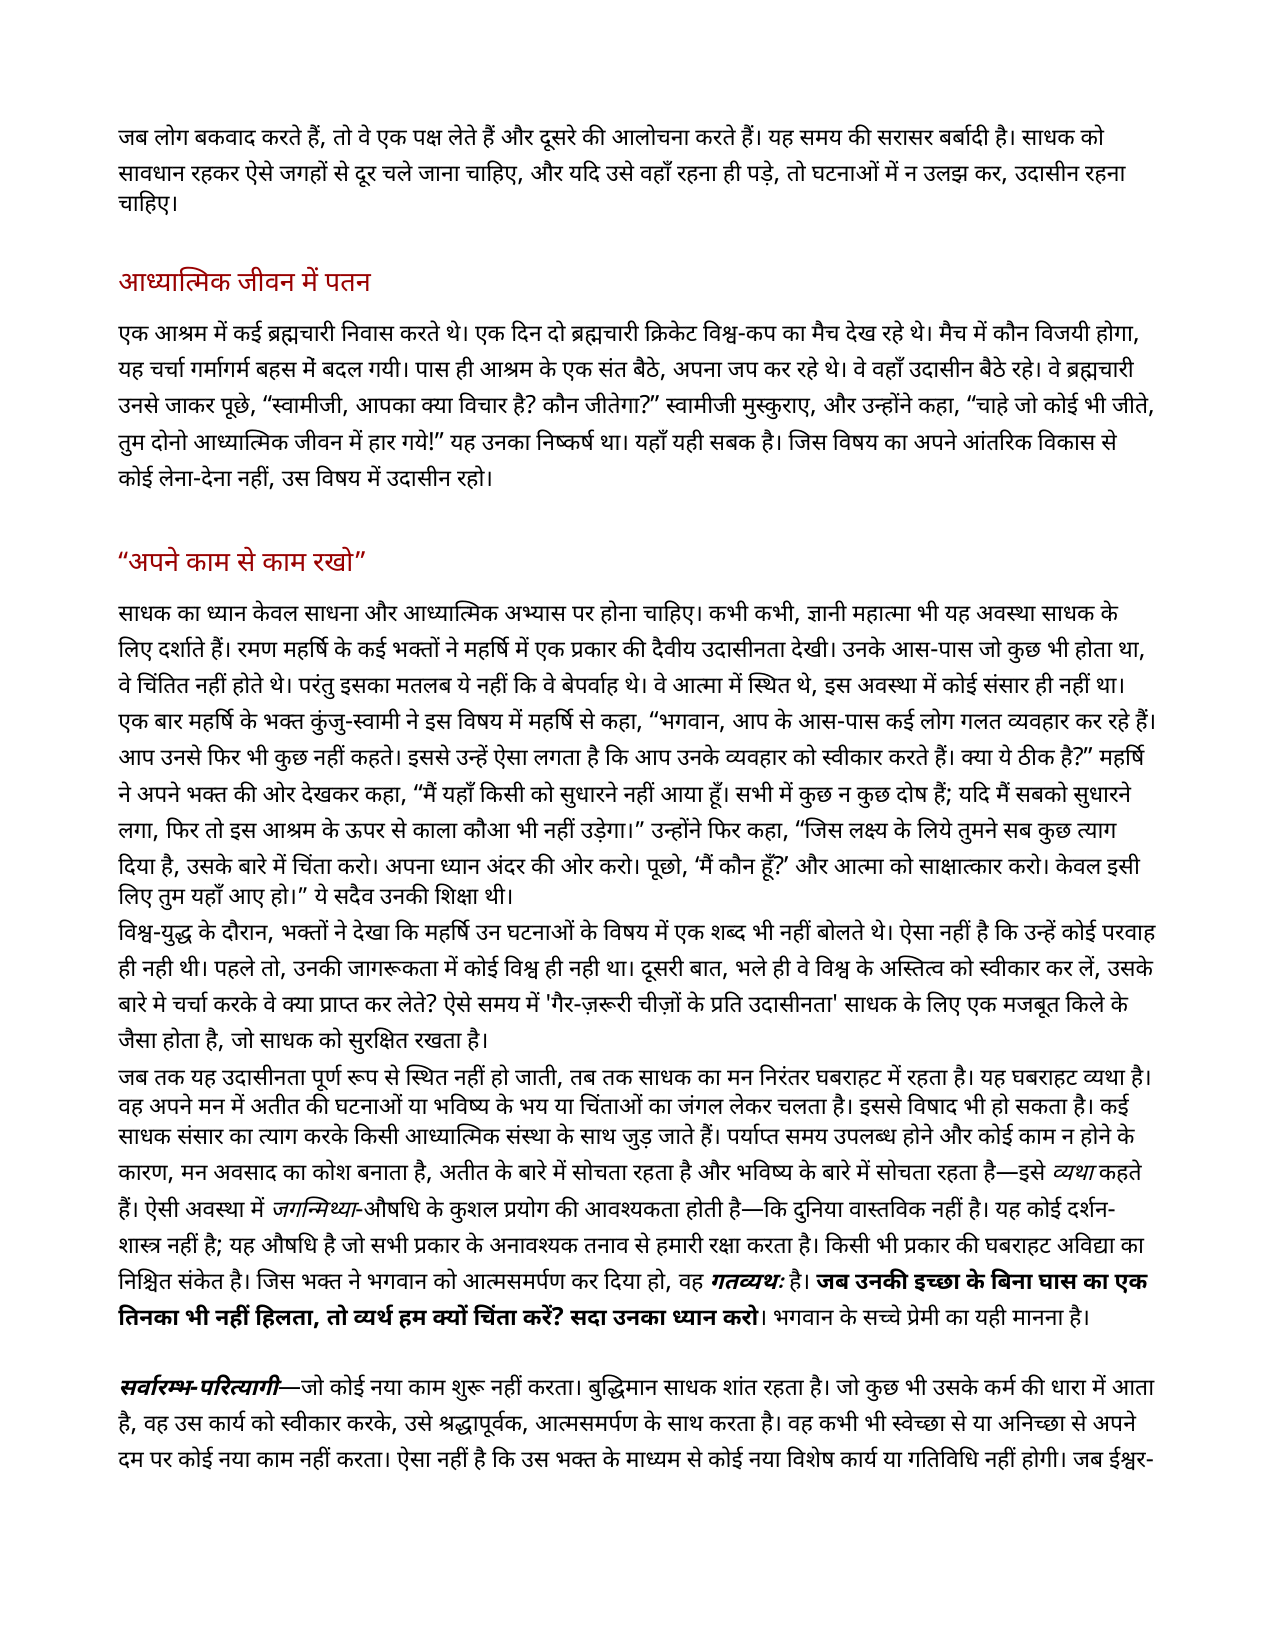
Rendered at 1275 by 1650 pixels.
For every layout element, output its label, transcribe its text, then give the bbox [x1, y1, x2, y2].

subtitle आध्यात्मिक जीवन में पतन [118, 267, 1157, 302]
text जब लोग बकवाद करते हैं, तो वे एक पक्ष लेते हैं और दूसरे की आलोचना करते हैं। यह समय की सरासर बर्बादी है। साधक को सावधान रहकर ऐसे जगहों से दूर चले जाना चाहिए, और यदि उसे वहाँ रहना ही पड़े, तो घटनाओं में न उलझ कर, उदासीन रहना चाहिए। [118, 118, 1157, 220]
text एक आश्रम में कई ब्रह्मचारी निवास करते थे। एक दिन दो ब्रह्मचारी क्रिकेट विश्व-कप का मैच देख रहे थे। मैच में कौन विजयी होगा, यह चर्चा गर्मागर्म बहस में‌ बदल गयी। पास ही आश्रम के एक संत बैठे, अपना जप कर रहे थे। वे वहाँ उदासीन बैठे रहे। वे ब्रह्मचारी उनसे जाकर पूछे, “स्वामीजी, आपका क्या विचार है? कौन जीतेगा?” स्वामीजी मुस्कुराए, और उन्होंने कहा, “चाहे जो कोई भी जीते, तुम दोनो आध्यात्मिक जीवन में हार गये!” यह उनका निष्कर्ष था। यहाँ यही सबक है। जिस विषय का अपने आंतरिक विकास से कोई लेना-देना नहीं, उस विषय में उदासीन रहो। [118, 315, 1157, 495]
text विश्व-युद्ध के दौरान, भक्तों ने देखा कि महर्षि उन घटनाओं के विषय में एक शब्द भी नहीं बोलते थे। ऐसा नहीं है कि उन्हें कोई परवाह ही नही थी। पहले तो, उनकी जागरूकता में कोई विश्व ही नही था। दूसरी बात, भले ही वे विश्व के अस्तित्व को स्वीकार कर लें, उसके बारे मे चर्चा करके वे क्या प्राप्त कर लेते? ऐसे समय में 'गैर-ज़रूरी चीज़ों के प्रति उदासीनता' साधक के लिए एक मजबूत किले के जैसा होता है, जो साधक को सुरक्षित रखता है। [118, 913, 1157, 1058]
subtitle “अपने काम से काम रखो” [118, 542, 1157, 582]
text जब तक यह उदासीनता पूर्ण रूप से स्थित नहीं हो जाती, तब तक साधक का मन निरंतर घबराहट में रहता है। यह घबराहट व्यथा है। वह अपने मन में अतीत की घटनाओं या भविष्य के भय या चिंताओं का जंगल लेकर चलता है। इससे विषाद भी हो सकता है। कई साधक संसार का त्याग करके किसी आध्यात्मिक संस्था के साथ जुड़ जाते हैं। पर्याप्त समय उपलब्ध होने और कोई काम न होने के कारण, मन अवसाद का कोश बनाता है, अतीत के बारे में सोचता रहता है और भविष्य के बारे में सोचता रहता है—इसे व्यथा कहते हैं। ऐसी अवस्था में जगन्मिथ्या-औषधि के कुशल प्रयोग की आवश्यकता होती है—कि दुनिया वास्तविक नहीं है। यह कोई दर्शन-शास्त्र नहीं है; यह औषधि है जो सभी प्रकार के अनावश्यक तनाव से हमारी रक्षा करता है। किसी भी प्रकार की घबराहट अविद्या का निश्चित संकेत है। जिस भक्त ने भगवान को आत्मसमर्पण कर दिया हो, वह गतव्यथः है। जब उनकी इच्छा के बिना घास का एक तिनका भी नहीं हिलता, तो व्यर्थ हम क्यों चिंता करें? सदा उनका ध्यान करो। भगवान के सच्चे प्रेमी का यही मानना है। [118, 1058, 1157, 1335]
text साधक का ध्यान केवल साधना और आध्यात्मिक अभ्यास पर होना चाहिए। कभी कभी, ज्ञानी महात्मा भी यह अवस्था साधक के लिए दर्शाते हैं। रमण महर्षि के कई भक्तों ने महर्षि में एक प्रकार की दैवीय उदासीनता देखी। उनके आस-पास जो कुछ भी होता था, वे चिंतित नहीं होते थे। परंतु इसका मतलब ये नहीं कि वे बेपर्वाह थे। वे आत्मा में स्थित थे, इस अवस्था में कोई संसार ही नहीं था। एक बार महर्षि के भक्त कुंजु-स्वामी ने इस विषय में महर्षि से कहा, “भगवान, आप के आस-पास कई लोग गलत व्यवहार कर रहे हैं। आप उनसे फिर भी कुछ नहीं कहते। इससे उन्हें ऐसा लगता है कि आप उनके व्यवहार को स्वीकार करते हैं। क्या ये ठीक है?” महर्षि ने अपने भक्त की ओर देखकर कहा, “मैं यहाँ किसी को सुधारने नहीं आया हूँ। सभी में कुछ न कुछ दोष हैं; यदि मैं सबको सुधारने लगा, फिर तो इस आश्रम के ऊपर से काला कौआ भी नहीं उड़ेगा।” उन्होंने फिर कहा, “जिस लक्ष्य के लिये तुमने सब कुछ त्याग दिया है, उसके बारे में चिंता करो। अपना ध्यान अंदर की ओर करो। पूछो, ‘मैं कौन हूँ?’ और आत्मा को साक्षात्कार करो। केवल इसी लिए तुम यहाँ आए हो।” ये सदैव उनकी शिक्षा थी। [118, 594, 1157, 913]
text सर्वारम्भ-परित्यागी—जो कोई नया काम शुरू नहीं करता। बुद्धिमान साधक शांत रहता है। जो कुछ भी उसके कर्म की धारा में आता है, वह उस कार्य को स्वीकार करके, उसे श्रद्धापूर्वक, आत्मसमर्पण के साथ करता है। वह कभी भी स्वेच्छा से या अनिच्छा से अपने दम पर कोई नया काम नहीं करता। ऐसा नहीं है कि उस भक्त के माध्यम से कोई नया विशेष कार्य या गतिविधि नहीं होगी। जब ईश्वर- [118, 1369, 1157, 1477]
